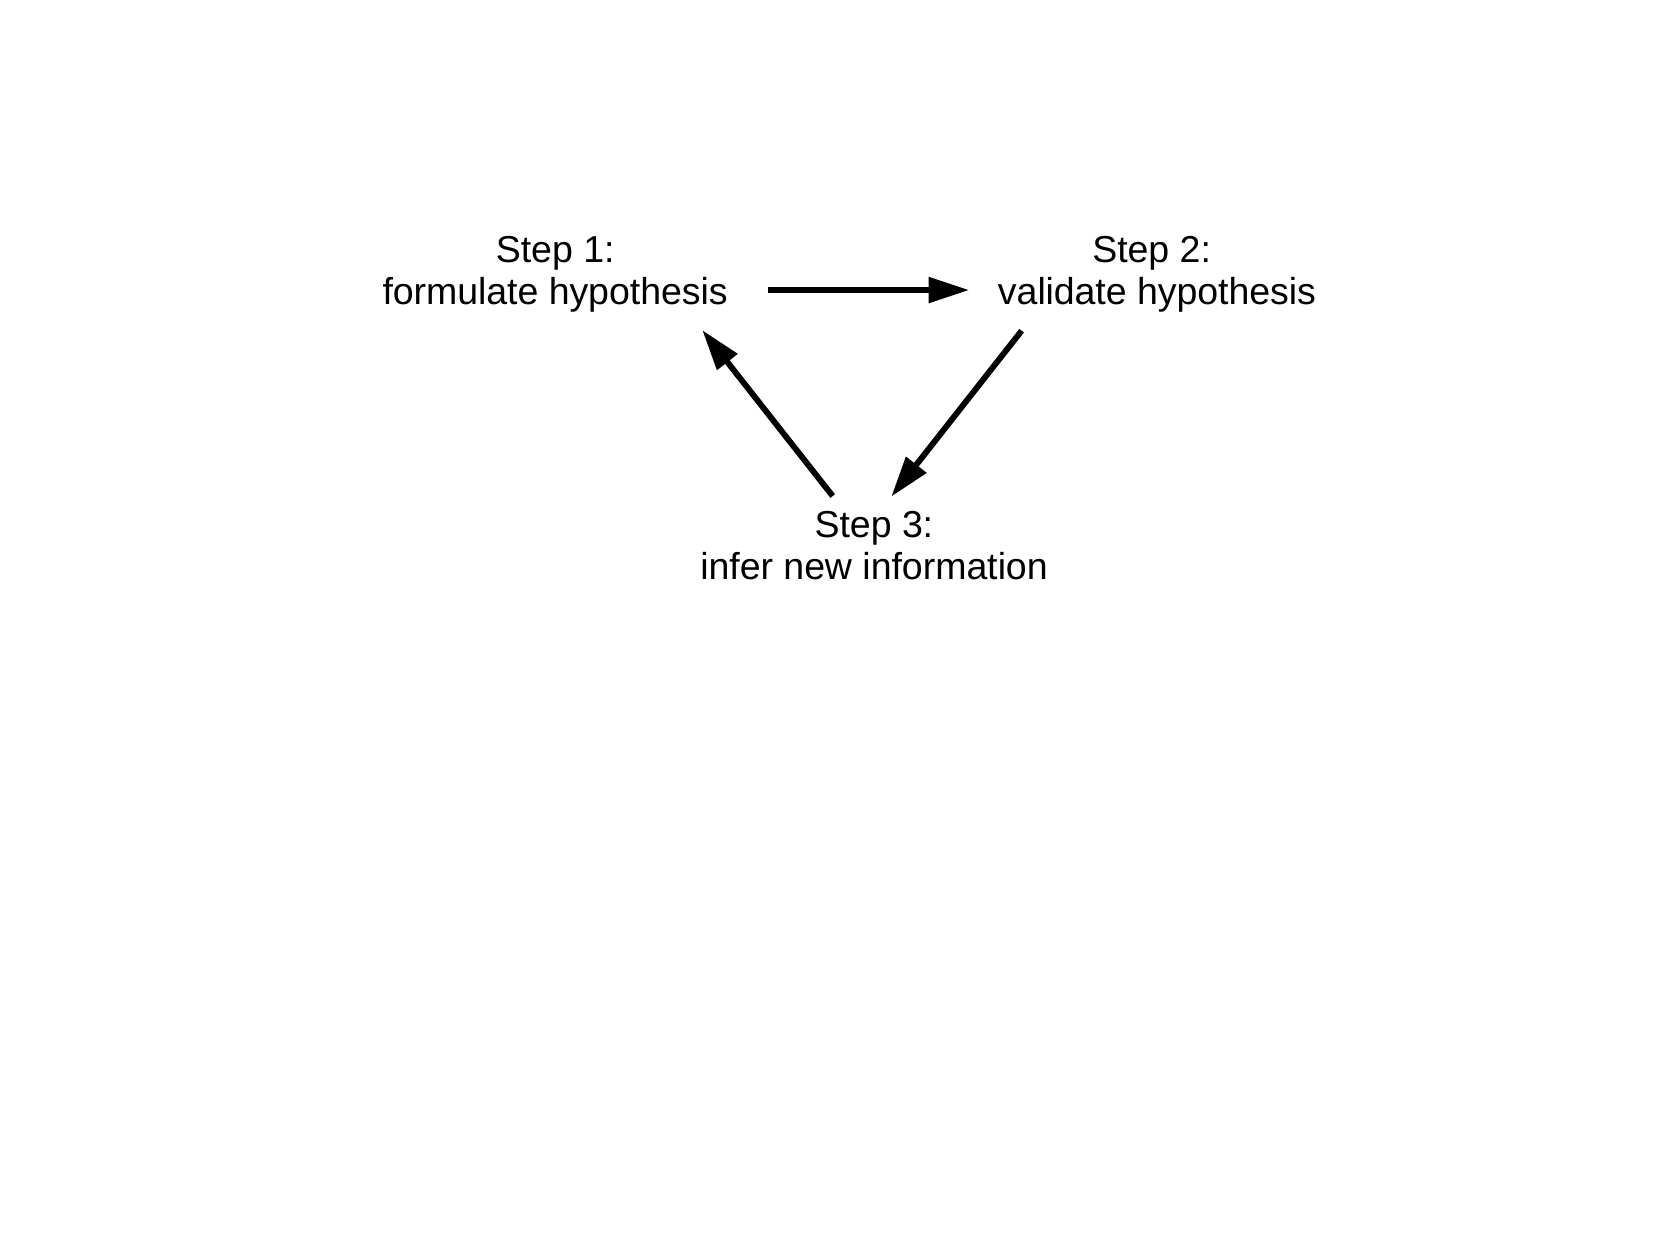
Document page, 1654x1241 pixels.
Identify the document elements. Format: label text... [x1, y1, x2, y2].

text_box Step 1: formulate hypothesis [283, 220, 827, 320]
text_box Step 3: infer new information [602, 496, 1146, 595]
text_box Step 2: validate hypothesis [879, 220, 1424, 320]
